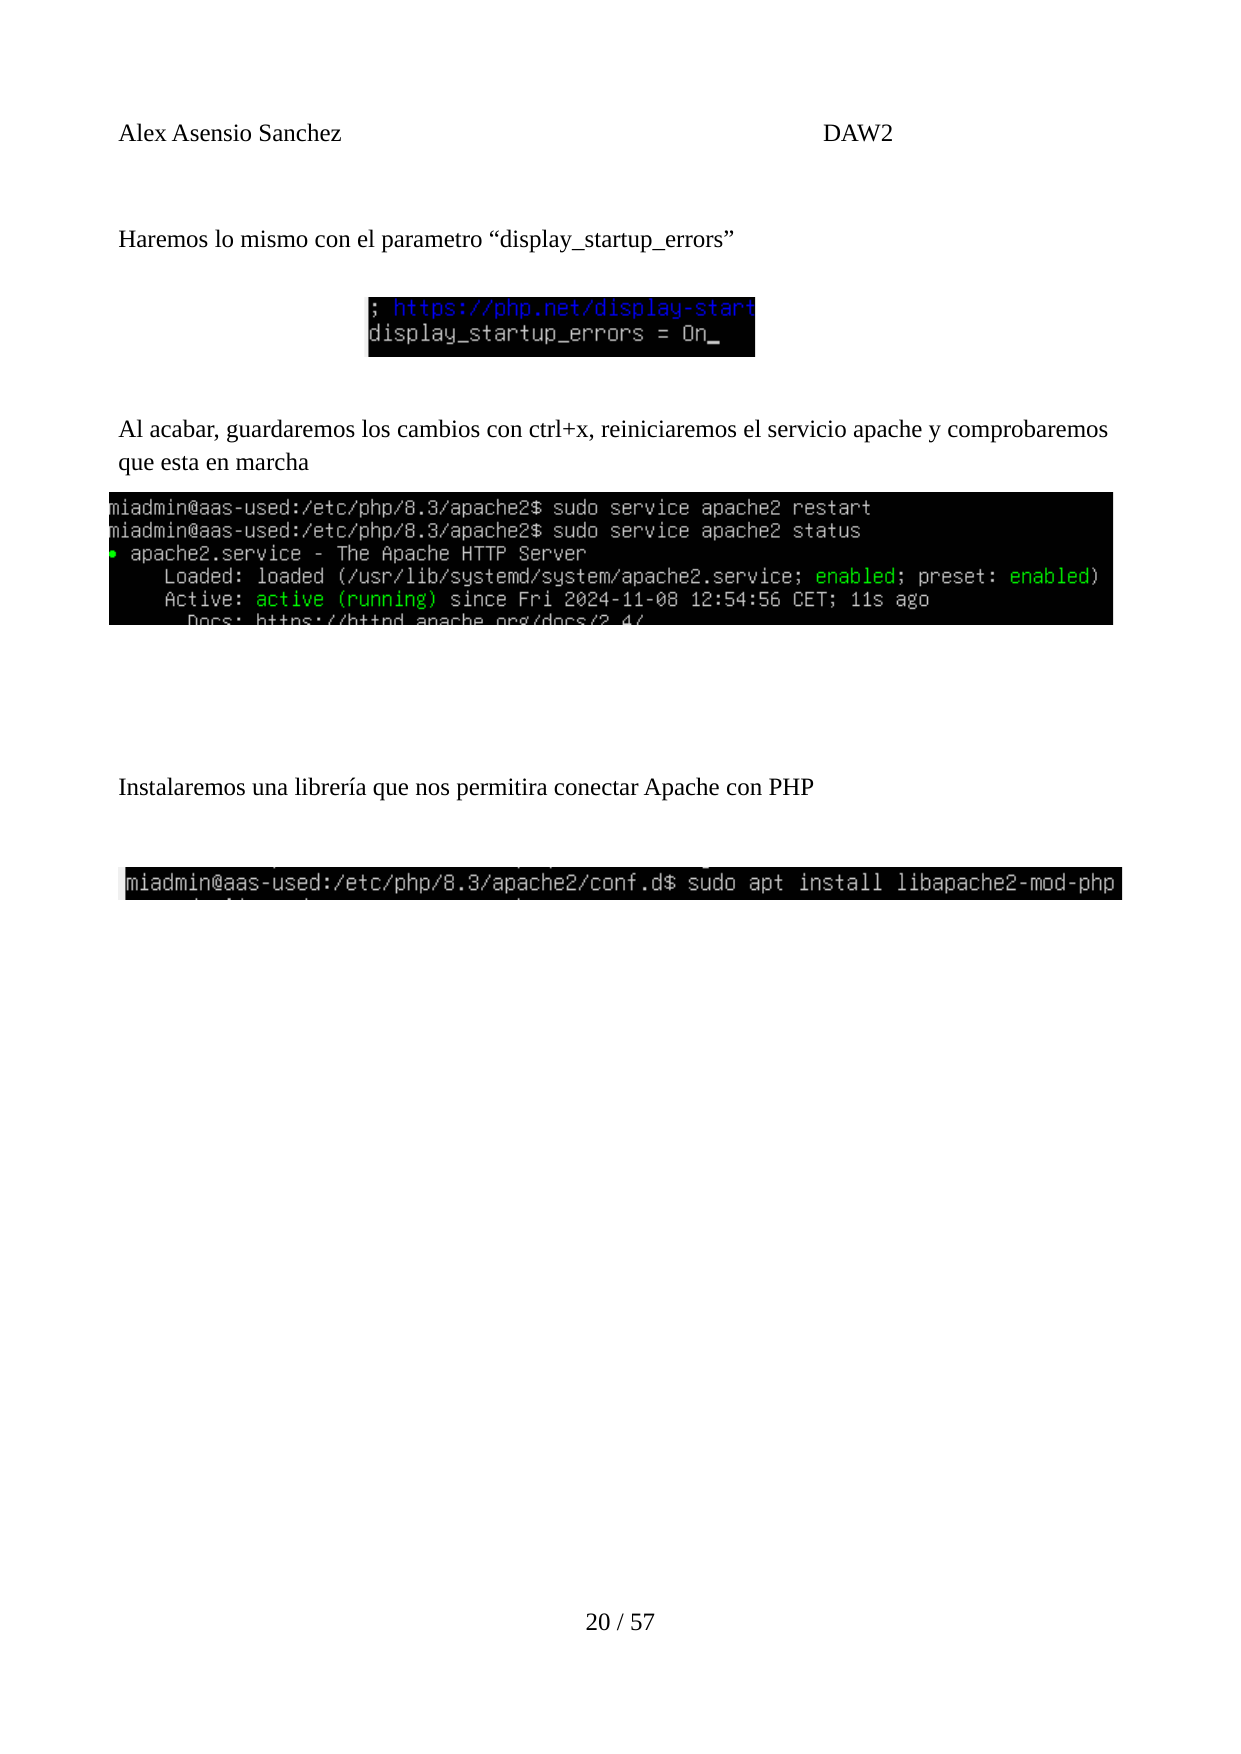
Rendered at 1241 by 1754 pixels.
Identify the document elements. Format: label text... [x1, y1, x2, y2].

picture [118, 867, 1123, 900]
picture [364, 297, 755, 357]
picture [109, 492, 1114, 625]
text Instalaremos una librería que nos permitira conectar Apache con PHP [118, 772, 1122, 801]
text Al acabar, guardaremos los cambios con ctrl+x, reiniciaremos el servicio apache y comprobaremos que esta en marcha [118, 414, 1122, 476]
text Haremos lo mismo con el parametro “display_startup_errors” [118, 224, 1122, 253]
